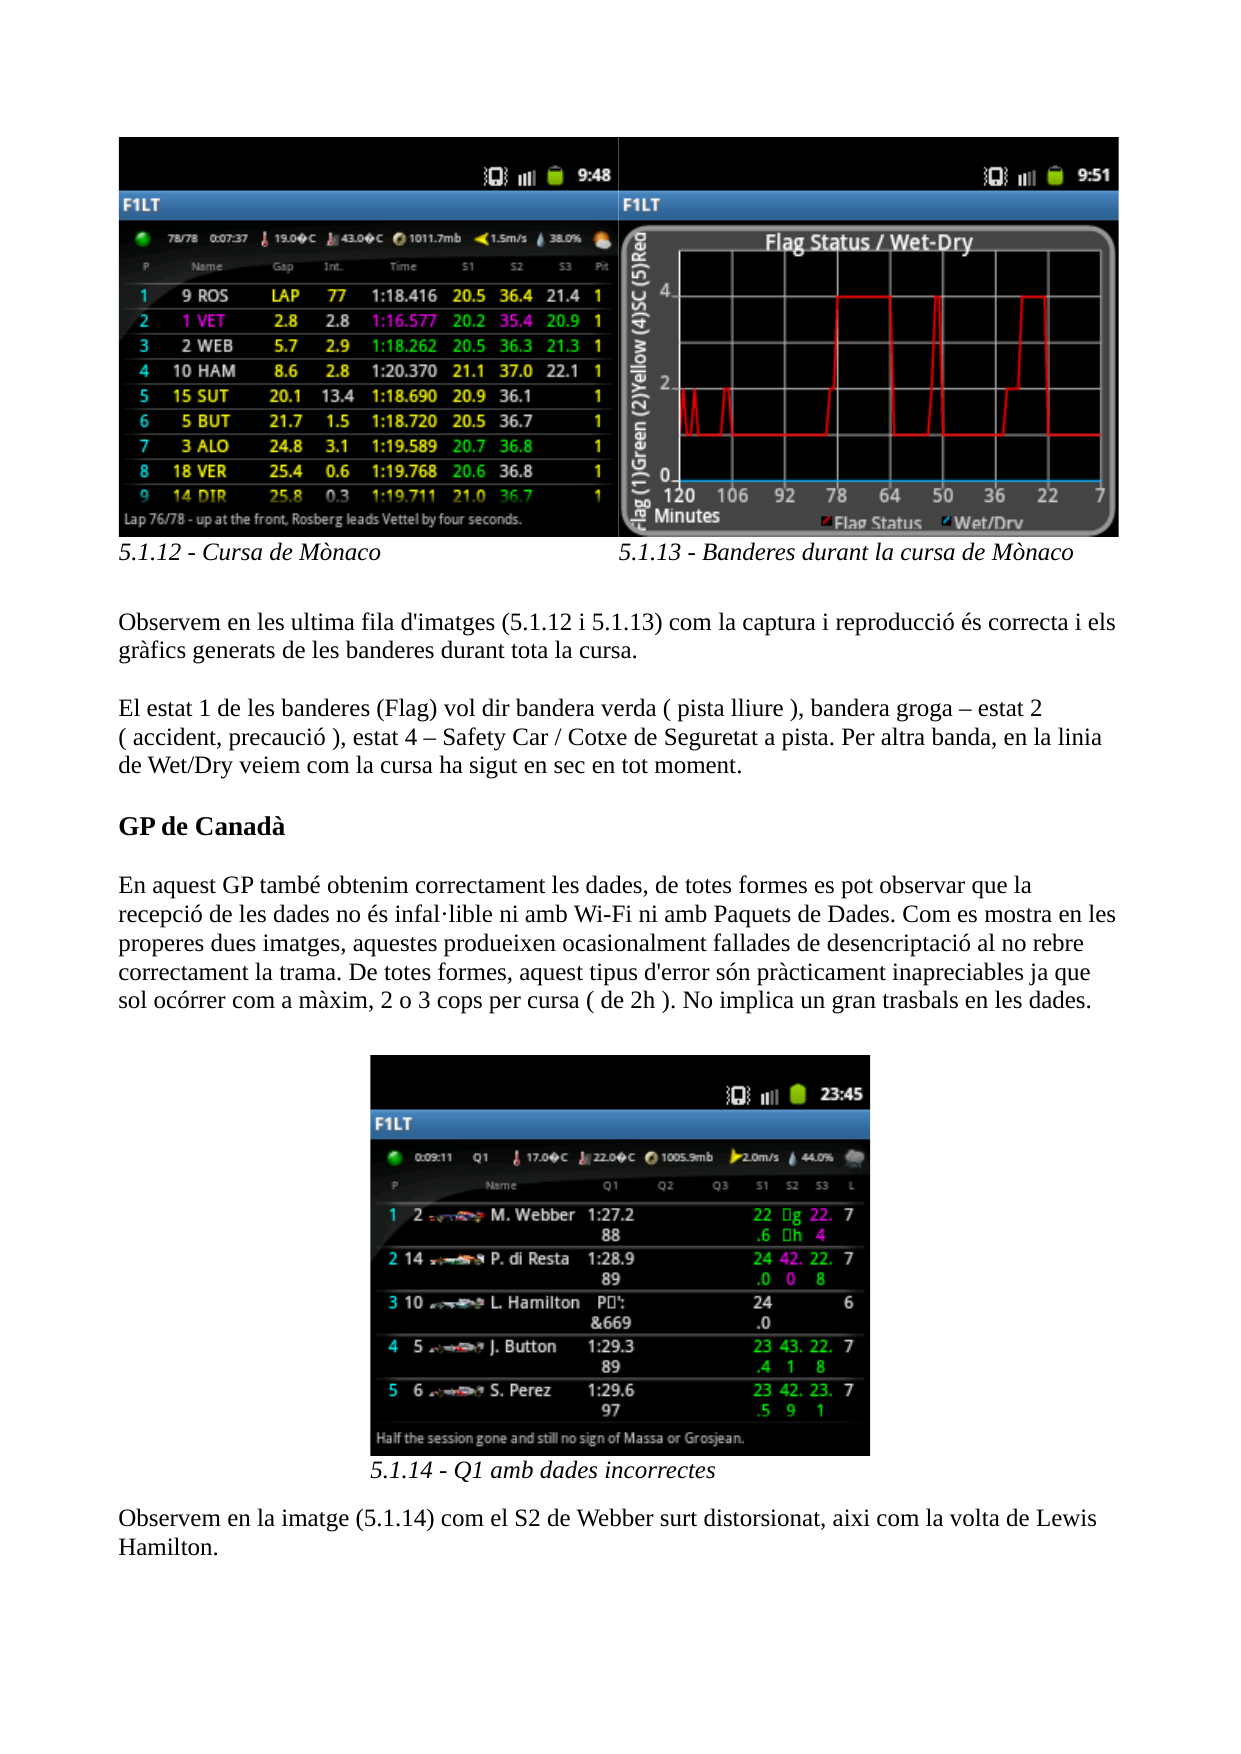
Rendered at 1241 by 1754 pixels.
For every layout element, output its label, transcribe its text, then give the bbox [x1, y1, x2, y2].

picture [370, 1055, 871, 1456]
text En aquest GP també obtenim correctament les dades, de totes formes es pot observar que la recepció de les dades no és infal·lible ni amb Wi-Fi ni amb Paquets de Dades. Com es mostra en les properes dues imatges, aquestes produeixen ocasionalment fallades de desencriptació al no rebre correctament la trama. De totes formes, aquest tipus d'error són pràcticament inapreciables ja que sol ocórrer com a màxim, 2 o 3 cops per cursa ( de 2h ). No implica un gran trasbals en les dades. [118, 870, 1122, 1014]
picture [118, 137, 1119, 537]
text El estat 1 de les banderes (Flag) vol dir bandera verda ( pista lliure ), bandera groga – estat 2 ( accident, precaució ), estat 4 – Safety Car / Cotxe de Seguretat a pista. Per altra banda, en la linia de Wet/Dry veiem com la cursa ha sigut en sec en tot moment. [118, 693, 1122, 779]
text GP de Canadà [118, 811, 1122, 842]
text 5.1.12 - Cursa de Mònaco [118, 537, 618, 566]
text Observem en les ultima fila d'imatges (5.1.12 i 5.1.13) com la captura i reproducció és correcta i els gràfics generats de les banderes durant tota la cursa. [118, 607, 1122, 664]
text 5.1.13 - Banderes durant la cursa de Mònaco [618, 537, 1118, 566]
text 5.1.14 - Q1 amb dades incorrectes [370, 1456, 870, 1484]
text Observem en la imatge (5.1.14) com el S2 de Webber surt distorsionat, aixi com la volta de Lewis Hamilton. [118, 1503, 1122, 1560]
